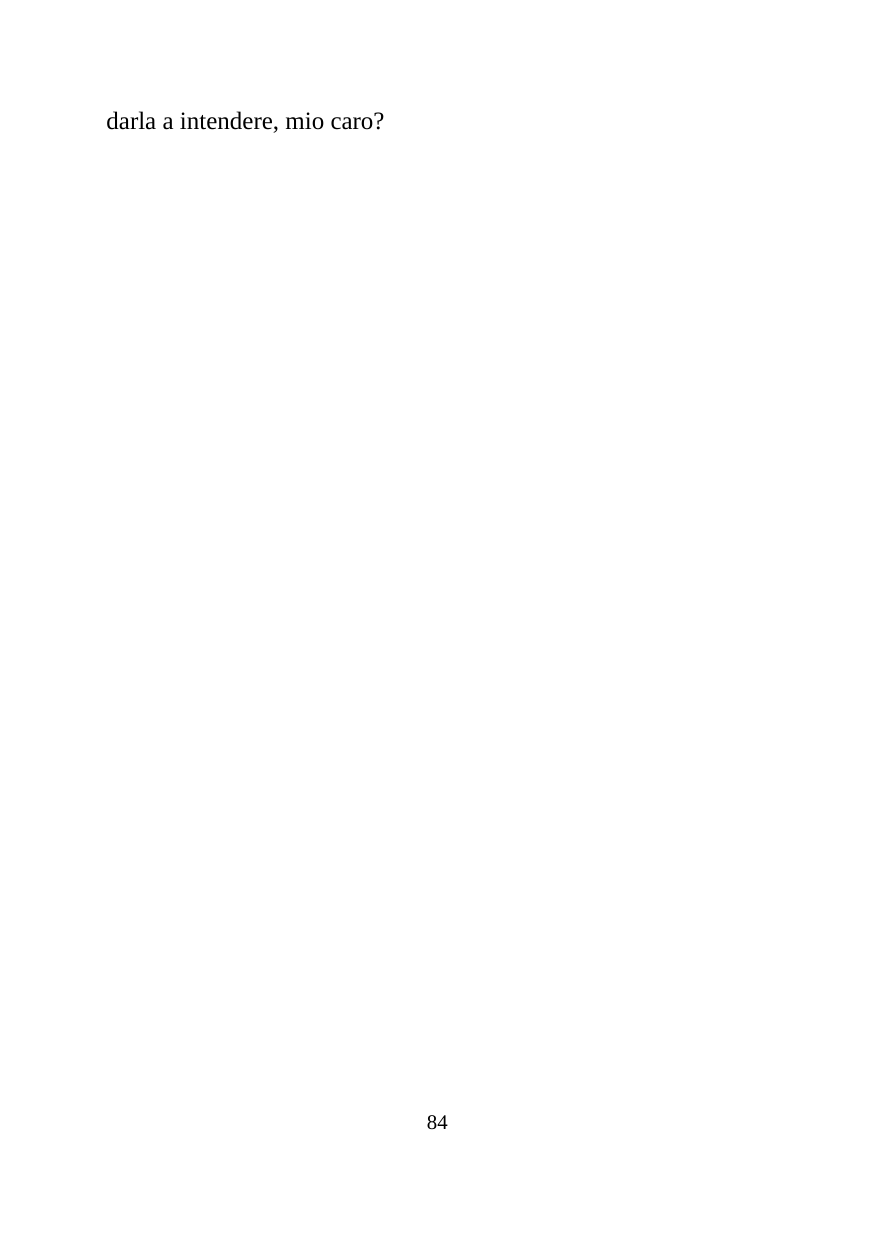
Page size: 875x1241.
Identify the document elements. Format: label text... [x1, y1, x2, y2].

text darla a intendere, mio caro? [106, 106, 768, 135]
